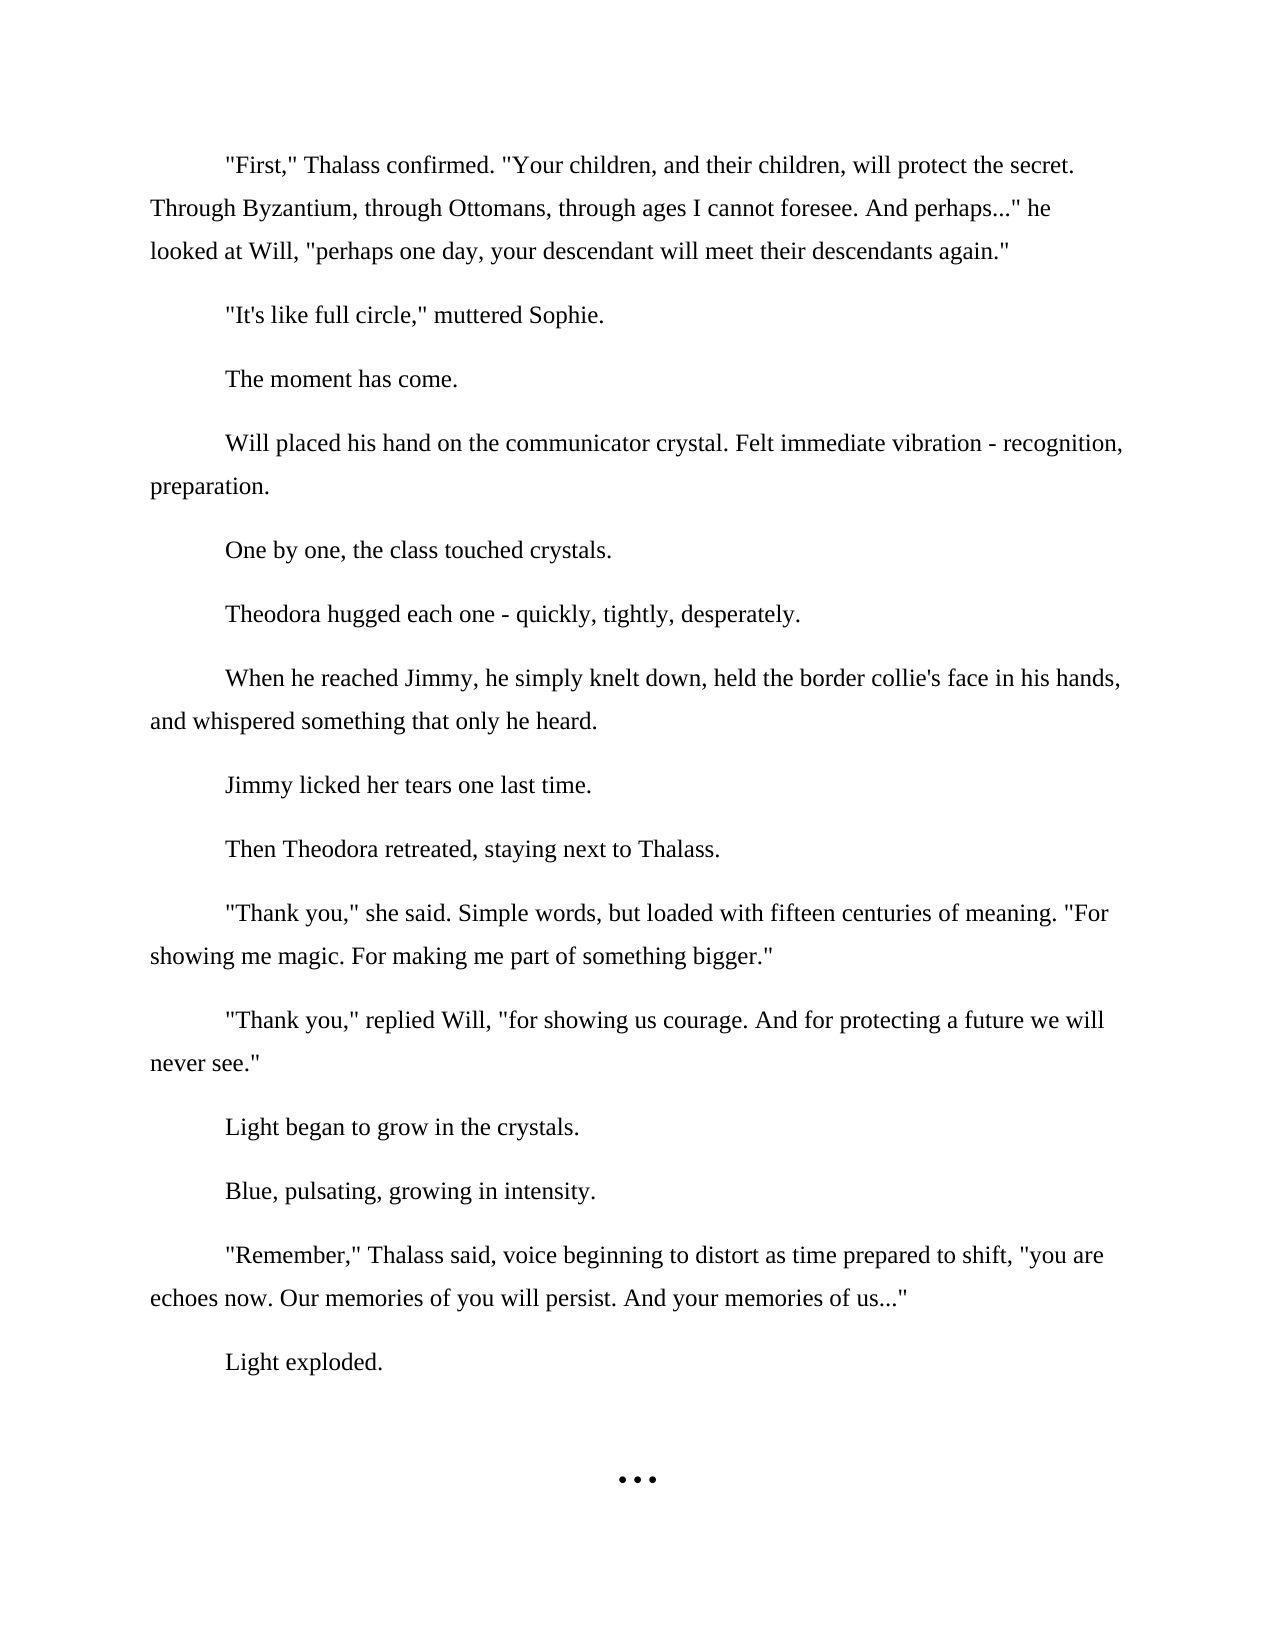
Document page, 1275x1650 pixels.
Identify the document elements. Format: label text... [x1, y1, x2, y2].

text Light exploded. [150, 1347, 1125, 1376]
text "Thank you," replied Will, "for showing us courage. And for protecting a future we will never see." [150, 1005, 1125, 1077]
text Blue, pulsating, growing in intensity. [150, 1176, 1125, 1205]
text Jimmy licked her tears one last time. [150, 770, 1125, 799]
text Theodora hugged each one - quickly, tightly, desperately. [150, 599, 1125, 628]
text "It's like full circle," muttered Sophie. [150, 300, 1125, 329]
text One by one, the class touched crystals. [150, 535, 1125, 564]
text "First," Thalass confirmed. "Your children, and their children, will protect the secret. Through Byzantium, through Ottomans, through ages I cannot foresee. And perhaps..." he looked at Will, "perhaps one day, your descendant will meet their descendants again." [150, 150, 1125, 265]
text Light began to grow in the crystals. [150, 1112, 1125, 1141]
text Then Theodora retreated, staying next to Thalass. [150, 834, 1125, 863]
text "Thank you," she said. Simple words, but loaded with fifteen centuries of meaning. "For showing me magic. For making me part of something bigger." [150, 898, 1125, 970]
text When he reached Jimmy, he simply knelt down, held the border collie's face in his hands, and whispered something that only he heard. [150, 663, 1125, 735]
text "Remember," Thalass said, voice beginning to distort as time prepared to shift, "you are echoes now. Our memories of you will persist. And your memories of us..." [150, 1240, 1125, 1312]
text The moment has come. [150, 364, 1125, 393]
text • • • [150, 1465, 1125, 1494]
text Will placed his hand on the communicator crystal. Felt immediate vibration - recognition, preparation. [150, 428, 1125, 500]
